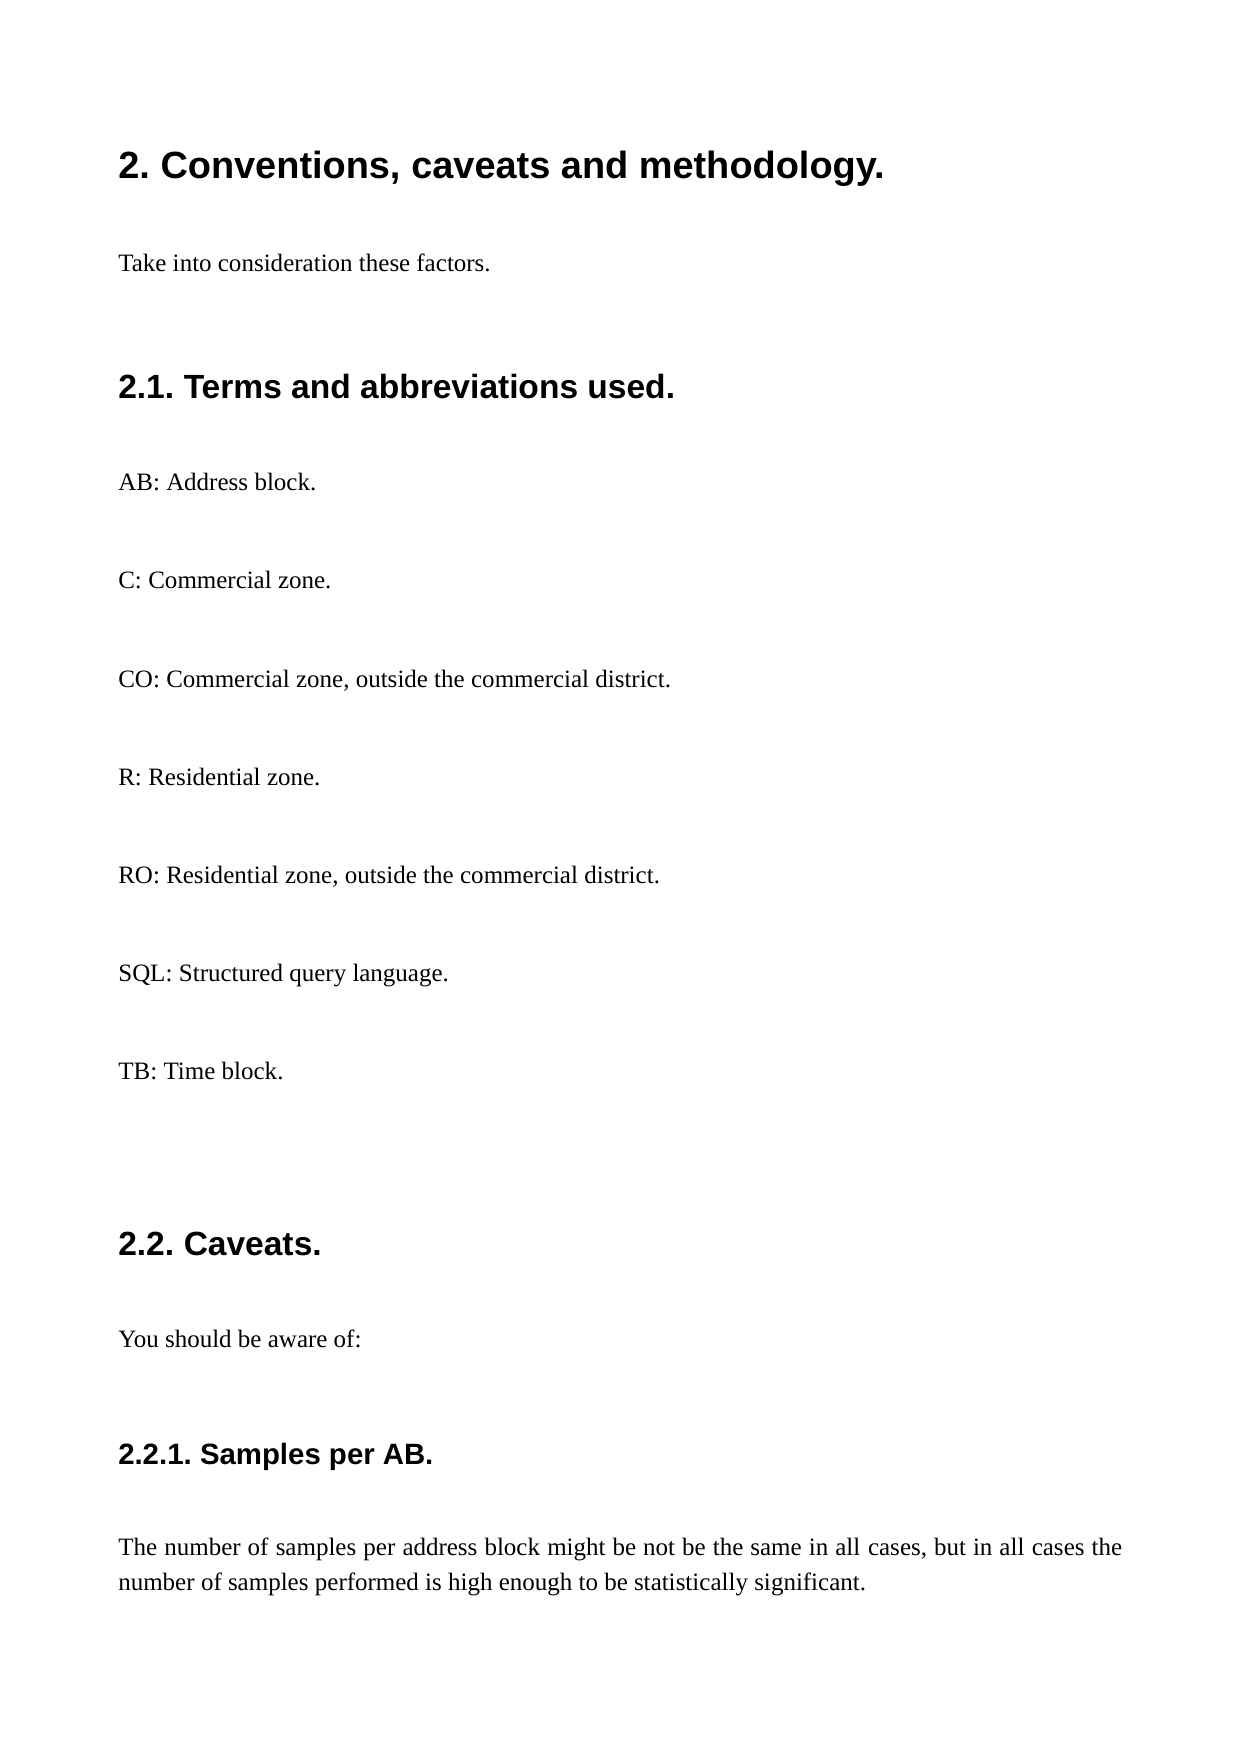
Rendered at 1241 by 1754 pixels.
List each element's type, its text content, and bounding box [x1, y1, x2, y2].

text C: Commercial zone. [118, 566, 1122, 594]
text R: Residential zone. [118, 762, 1122, 791]
subtitle 2.2. Caveats. [118, 1224, 1122, 1263]
text Take into consideration these factors. [118, 248, 1122, 277]
text AB: Address block. [118, 467, 1122, 496]
subtitle 2. Conventions, caveats and methodology. [118, 143, 1122, 187]
subtitle 2.1. Terms and abbreviations used. [118, 367, 1122, 406]
subtitle 2.2.1. Samples per AB. [118, 1437, 1122, 1471]
text SQL: Structured query language. [118, 958, 1122, 987]
text RO: Residential zone, outside the commercial district. [118, 860, 1122, 889]
text TB: Time block. [118, 1056, 1122, 1085]
text The number of samples per address block might be not be the same in all cases, but in all cases the number of samples performed is high enough to be statistically significant. [118, 1532, 1122, 1596]
text You should be aware of: [118, 1324, 1122, 1353]
text CO: Commercial zone, outside the commercial district. [118, 664, 1122, 692]
